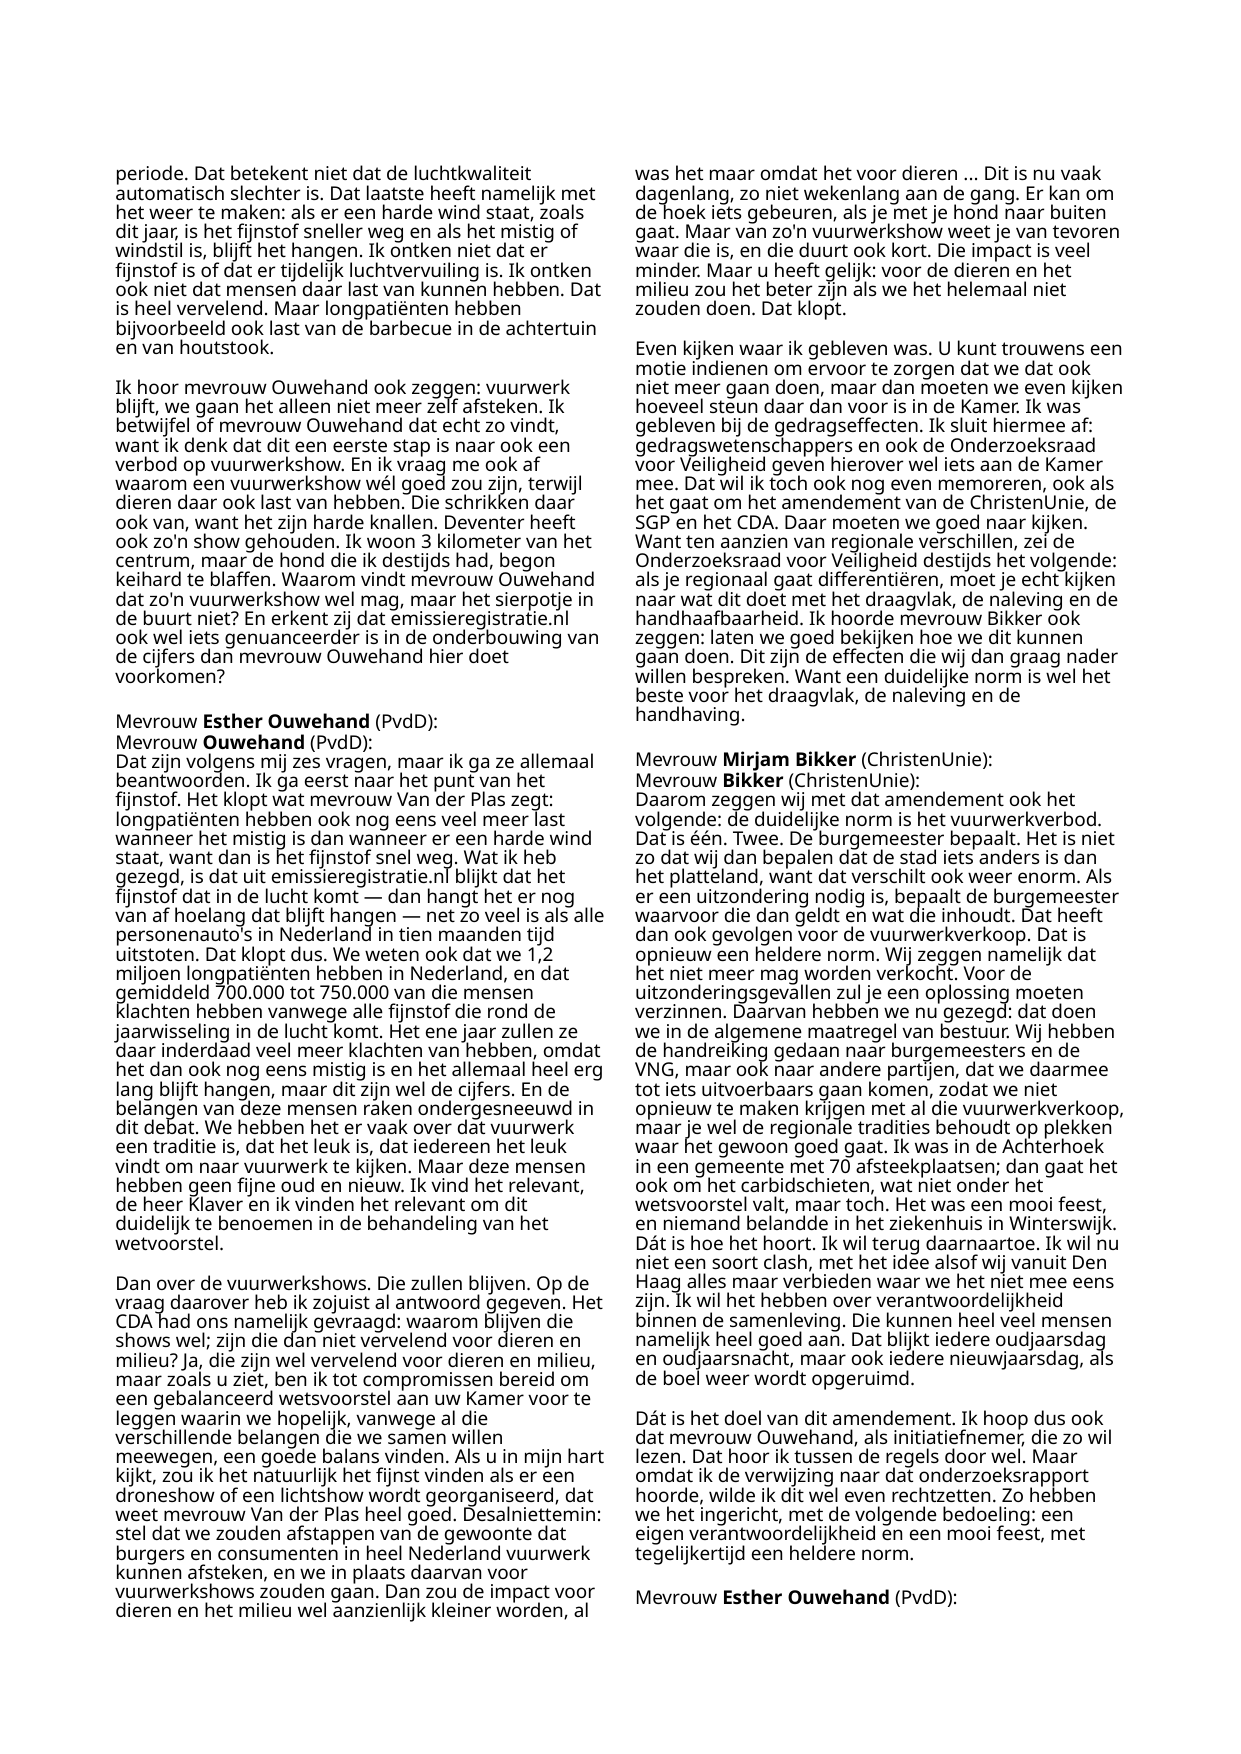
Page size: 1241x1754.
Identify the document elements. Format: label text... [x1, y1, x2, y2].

text Mevrouw Mirjam Bikker (ChristenUnie): [635, 746, 1125, 772]
text Dát is het doel van dit amendement. Ik hoop dus ook dat mevrouw Ouwehand, als initiatiefnemer, die zo wil lezen. Dat hoor ik tussen de regels door wel. Maar omdat ik de verwijzing naar dat onderzoeksrapport hoorde, wilde ik dit wel even rechtzetten. Zo hebben we het ingericht, met de volgende bedoeling: een eigen verantwoordelijkheid en een mooi feest, met tegelijkertijd een heldere norm. [635, 1409, 1125, 1564]
text periode. Dat betekent niet dat de luchtkwaliteit automatisch slechter is. Dat laatste heeft namelijk met het weer te maken: als er een harde wind staat, zoals dit jaar, is het fijnstof sneller weg en als het mistig of windstil is, blijft het hangen. Ik ontken niet dat er fijnstof is of dat er tijdelijk luchtvervuiling is. Ik ontken ook niet dat mensen daar last van kunnen hebben. Dat is heel vervelend. Maar longpatiënten hebben bijvoorbeeld ook last van de barbecue in de achtertuin en van houtstook. [115, 165, 605, 358]
text Mevrouw Bikker (ChristenUnie): [635, 772, 1125, 791]
text Dat zijn volgens mij zes vragen, maar ik ga ze allemaal beantwoorden. Ik ga eerst naar het punt van het fijnstof. Het klopt wat mevrouw Van der Plas zegt: longpatiënten hebben ook nog eens veel meer last wanneer het mistig is dan wanneer er een harde wind staat, want dan is het fijnstof snel weg. Wat ik heb gezegd, is dat uit emissieregistratie.nl blijkt dat het fijnstof dat in de lucht komt — dan hangt het er nog van af hoelang dat blijft hangen — net zo veel is als alle personenauto's in Nederland in tien maanden tijd uitstoten. Dat klopt dus. We weten ook dat we 1,2 miljoen longpatiënten hebben in Nederland, en dat gemiddeld 700.000 tot 750.000 van die mensen klachten hebben vanwege alle fijnstof die rond de jaarwisseling in de lucht komt. Het ene jaar zullen ze daar inderdaad veel meer klachten van hebben, omdat het dan ook nog eens mistig is en het allemaal heel erg lang blijft hangen, maar dit zijn wel de cijfers. En de belangen van deze mensen raken ondergesneeuwd in dit debat. We hebben het er vaak over dat vuurwerk een traditie is, dat het leuk is, dat iedereen het leuk vindt om naar vuurwerk te kijken. Maar deze mensen hebben geen fijne oud en nieuw. Ik vind het relevant, de heer Klaver en ik vinden het relevant om dit duidelijk te benoemen in de behandeling van het wetvoorstel. [115, 753, 605, 1254]
text Daarom zeggen wij met dat amendement ook het volgende: de duidelijke norm is het vuurwerkverbod. Dat is één. Twee. De burgemeester bepaalt. Het is niet zo dat wij dan bepalen dat de stad iets anders is dan het platteland, want dat verschilt ook weer enorm. Als er een uitzondering nodig is, bepaalt de burgemeester waarvoor die dan geldt en wat die inhoudt. Dat heeft dan ook gevolgen voor de vuurwerkverkoop. Dat is opnieuw een heldere norm. Wij zeggen namelijk dat het niet meer mag worden verkocht. Voor de uitzonderingsgevallen zul je een oplossing moeten verzinnen. Daarvan hebben we nu gezegd: dat doen we in de algemene maatregel van bestuur. Wij hebben de handreiking gedaan naar burgemeesters en de VNG, maar ook naar andere partijen, dat we daarmee tot iets uitvoerbaars gaan komen, zodat we niet opnieuw te maken krijgen met al die vuurwerkverkoop, maar je wel de regionale tradities behoudt op plekken waar het gewoon goed gaat. Ik was in de Achterhoek in een gemeente met 70 afsteekplaatsen; dan gaat het ook om het carbidschieten, wat niet onder het wetsvoorstel valt, maar toch. Het was een mooi feest, en niemand belandde in het ziekenhuis in Winterswijk. Dát is hoe het hoort. Ik wil terug daarnaartoe. Ik wil nu niet een soort clash, met het idee alsof wij vanuit Den Haag alles maar verbieden waar we het niet mee eens zijn. Ik wil het hebben over verantwoordelijkheid binnen de samenleving. Die kunnen heel veel mensen namelijk heel goed aan. Dat blijkt iedere oudjaarsdag en oudjaarsnacht, maar ook iedere nieuwjaarsdag, als de boel weer wordt opgeruimd. [635, 791, 1125, 1389]
text Mevrouw Ouwehand (PvdD): [115, 734, 605, 753]
text was het maar omdat het voor dieren ... Dit is nu vaak dagenlang, zo niet wekenlang aan de gang. Er kan om de hoek iets gebeuren, als je met je hond naar buiten gaat. Maar van zo'n vuurwerkshow weet je van tevoren waar die is, en die duurt ook kort. Die impact is veel minder. Maar u heeft gelijk: voor de dieren en het milieu zou het beter zijn als we het helemaal niet zouden doen. Dat klopt. [635, 165, 1125, 319]
text Mevrouw Esther Ouwehand (PvdD): [115, 708, 605, 734]
text Mevrouw Esther Ouwehand (PvdD): [635, 1584, 1125, 1610]
text Ik hoor mevrouw Ouwehand ook zeggen: vuurwerk blijft, we gaan het alleen niet meer zelf afsteken. Ik betwijfel of mevrouw Ouwehand dat echt zo vindt, want ik denk dat dit een eerste stap is naar ook een verbod op vuurwerkshow. En ik vraag me ook af waarom een vuurwerkshow wél goed zou zijn, terwijl dieren daar ook last van hebben. Die schrikken daar ook van, want het zijn harde knallen. Deventer heeft ook zo'n show gehouden. Ik woon 3 kilometer van het centrum, maar de hond die ik destijds had, begon keihard te blaffen. Waarom vindt mevrouw Ouwehand dat zo'n vuurwerkshow wel mag, maar het sierpotje in de buurt niet? En erkent zij dat emissieregistratie.nl ook wel iets genuanceerder is in de onderbouwing van de cijfers dan mevrouw Ouwehand hier doet voorkomen? [115, 379, 605, 687]
text Even kijken waar ik gebleven was. U kunt trouwens een motie indienen om ervoor te zorgen dat we dat ook niet meer gaan doen, maar dan moeten we even kijken hoeveel steun daar dan voor is in de Kamer. Ik was gebleven bij de gedragseffecten. Ik sluit hiermee af: gedragswetenschappers en ook de Onderzoeksraad voor Veiligheid geven hierover wel iets aan de Kamer mee. Dat wil ik toch ook nog even memoreren, ook als het gaat om het amendement van de ChristenUnie, de SGP en het CDA. Daar moeten we goed naar kijken. Want ten aanzien van regionale verschillen, zei de Onderzoeksraad voor Veiligheid destijds het volgende: als je regionaal gaat differentiëren, moet je echt kijken naar wat dit doet met het draagvlak, de naleving en de handhaafbaarheid. Ik hoorde mevrouw Bikker ook zeggen: laten we goed bekijken hoe we dit kunnen gaan doen. Dit zijn de effecten die wij dan graag nader willen bespreken. Want een duidelijke norm is wel het beste voor het draagvlak, de naleving en de handhaving. [635, 340, 1125, 726]
text Dan over de vuurwerkshows. Die zullen blijven. Op de vraag daarover heb ik zojuist al antwoord gegeven. Het CDA had ons namelijk gevraagd: waarom blijven die shows wel; zijn die dan niet vervelend voor dieren en milieu? Ja, die zijn wel vervelend voor dieren en milieu, maar zoals u ziet, ben ik tot compromissen bereid om een gebalanceerd wetsvoorstel aan uw Kamer voor te leggen waarin we hopelijk, vanwege al die verschillende belangen die we samen willen meewegen, een goede balans vinden. Als u in mijn hart kijkt, zou ik het natuurlijk het fijnst vinden als er een droneshow of een lichtshow wordt georganiseerd, dat weet mevrouw Van der Plas heel goed. Desalniettemin: stel dat we zouden afstappen van de gewoonte dat burgers en consumenten in heel Nederland vuurwerk kunnen afsteken, en we in plaats daarvan voor vuurwerkshows zouden gaan. Dan zou de impact voor dieren en het milieu wel aanzienlijk kleiner worden, al [115, 1275, 605, 1622]
